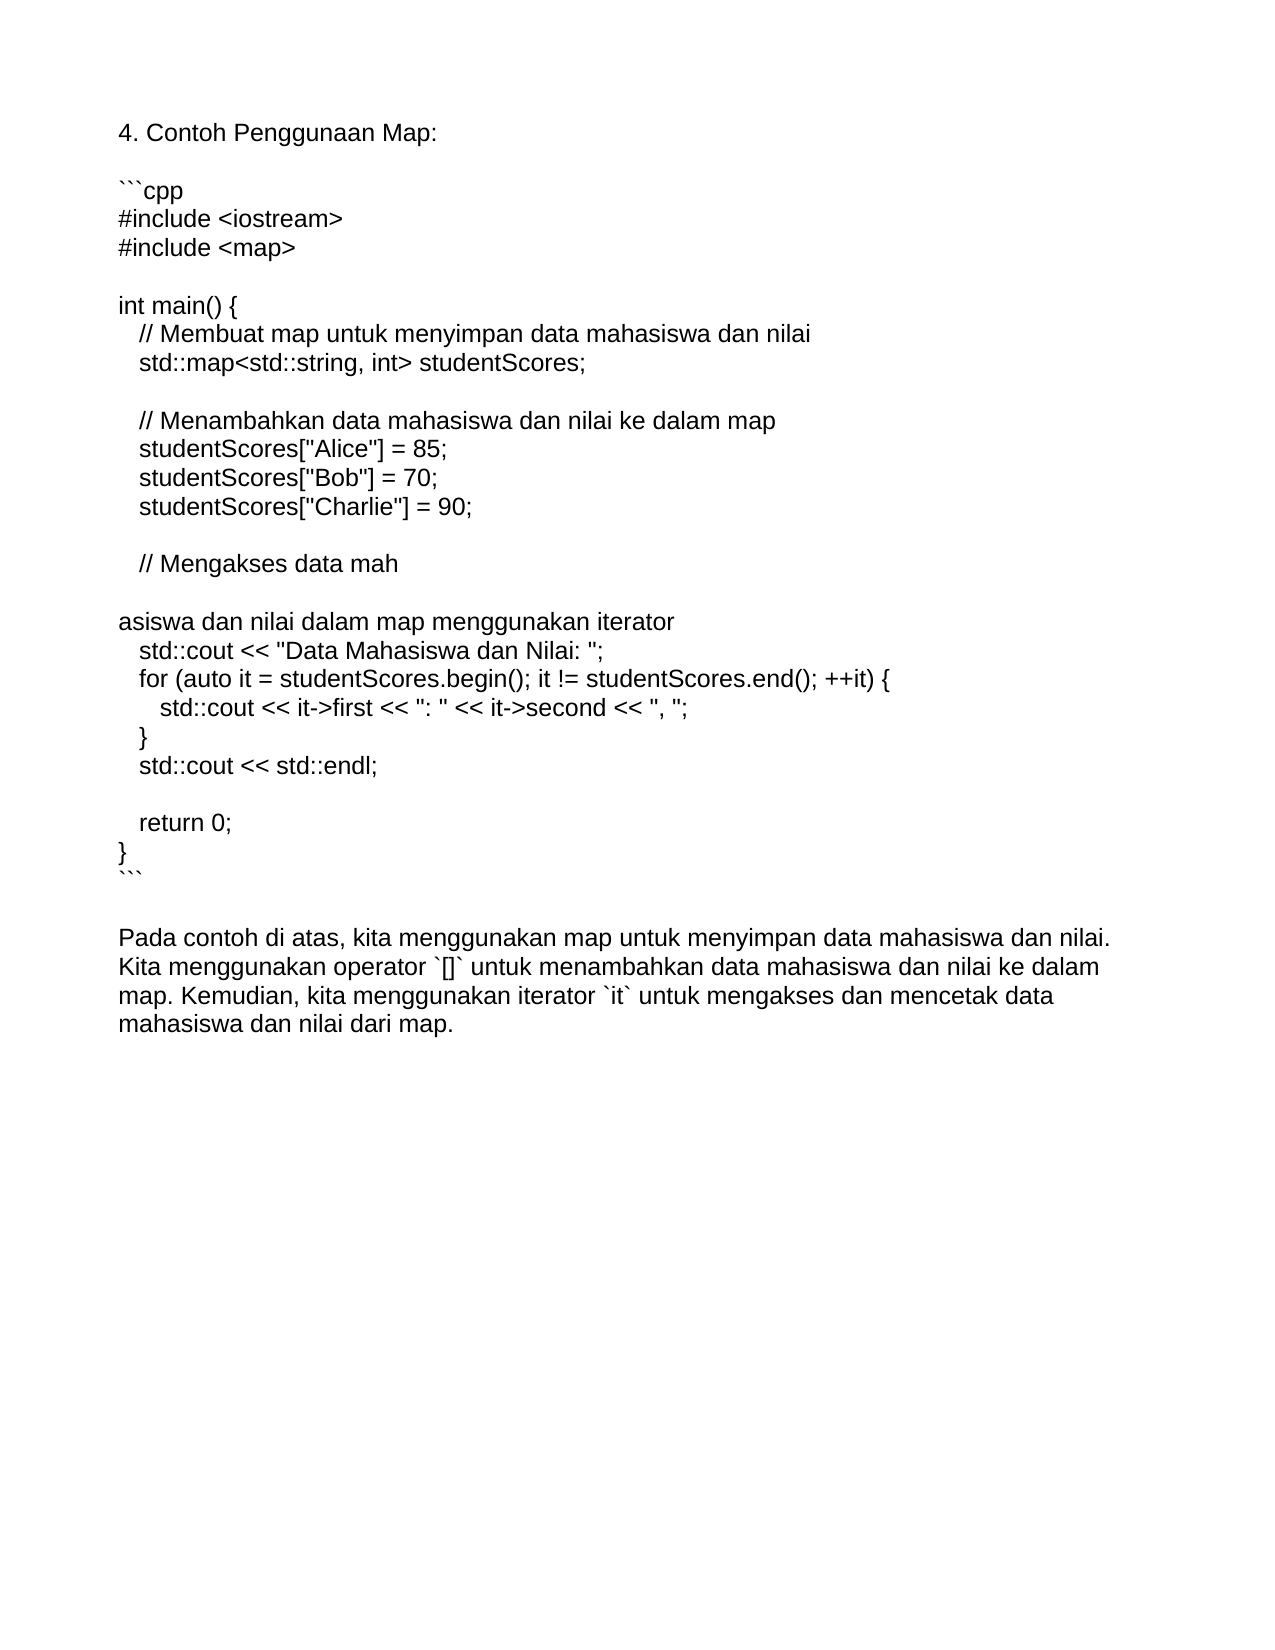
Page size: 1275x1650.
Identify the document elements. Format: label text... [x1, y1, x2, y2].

text int main() { [118, 291, 1157, 319]
text // Mengakses data mah [118, 549, 1157, 578]
text } [118, 722, 1157, 751]
text ```cpp [118, 176, 1157, 204]
text ``` [118, 866, 1157, 894]
text for (auto it = studentScores.begin(); it != studentScores.end(); ++it) { [118, 664, 1157, 693]
text studentScores["Bob"] = 70; [118, 463, 1157, 492]
text std::map<std::string, int> studentScores; [118, 348, 1157, 377]
text Pada contoh di atas, kita menggunakan map untuk menyimpan data mahasiswa dan nilai. Kita menggunakan operator `[]` untuk menambahkan data mahasiswa dan nilai ke dalam map. Kemudian, kita menggunakan iterator `it` untuk mengakses dan mencetak data mahasiswa dan nilai dari map. [118, 923, 1157, 1038]
text std::cout << std::endl; [118, 751, 1157, 779]
text #include <map> [118, 233, 1157, 262]
text std::cout << "Data Mahasiswa dan Nilai: "; [118, 636, 1157, 664]
text studentScores["Charlie"] = 90; [118, 492, 1157, 521]
text 4. Contoh Penggunaan Map: [118, 118, 1157, 147]
text studentScores["Alice"] = 85; [118, 434, 1157, 463]
text asiswa dan nilai dalam map menggunakan iterator [118, 607, 1157, 636]
text return 0; [118, 808, 1157, 837]
text std::cout << it->first << ": " << it->second << ", "; [118, 693, 1157, 722]
text #include <iostream> [118, 204, 1157, 233]
text } [118, 837, 1157, 866]
text // Membuat map untuk menyimpan data mahasiswa dan nilai [118, 319, 1157, 348]
text // Menambahkan data mahasiswa dan nilai ke dalam map [118, 406, 1157, 434]
